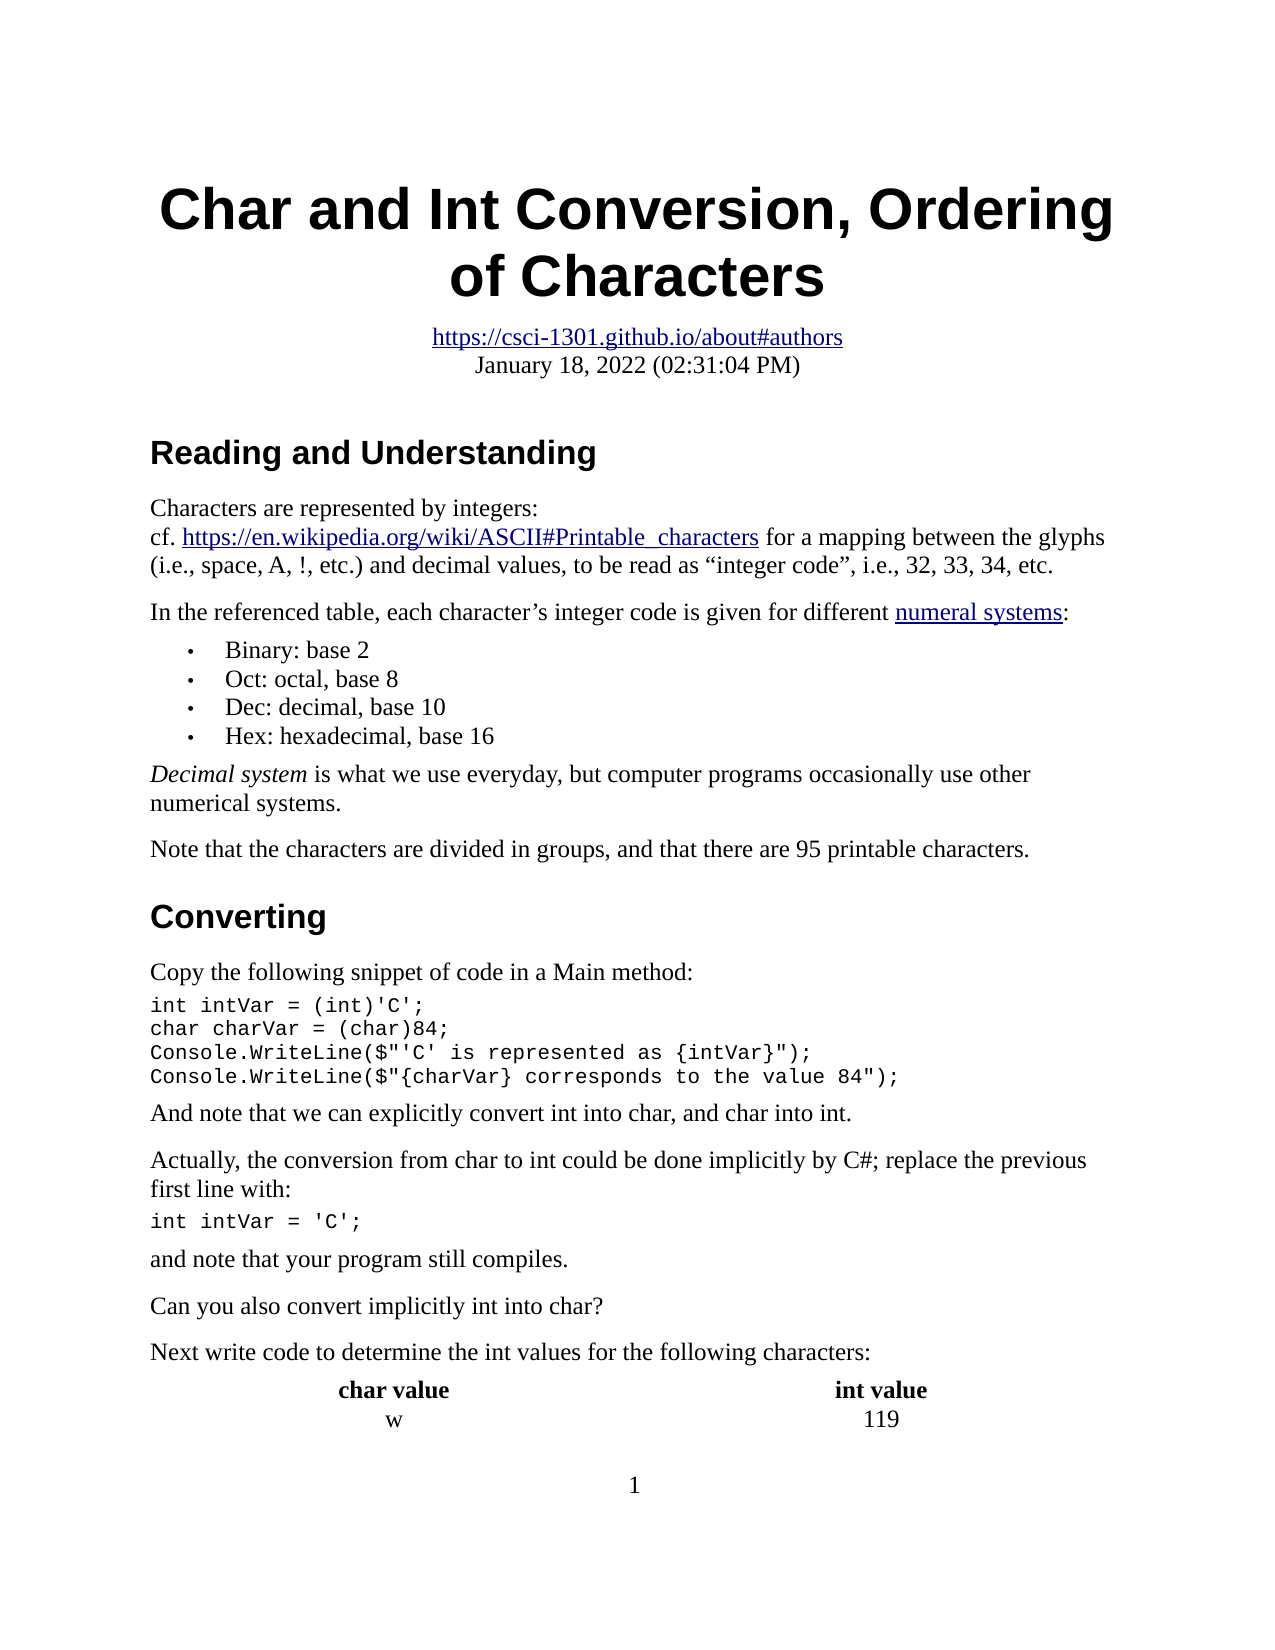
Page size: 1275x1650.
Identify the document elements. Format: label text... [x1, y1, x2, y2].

text Copy the following snippet of code in a Main method: [150, 957, 1125, 986]
text and note that your program still compiles. [150, 1244, 1125, 1273]
table_header char value [150, 1375, 637, 1404]
table_cell w [150, 1404, 637, 1433]
text Note that the characters are divided in groups, and that there are 95 printable characters. [150, 834, 1125, 863]
title Char and Int Conversion, Ordering of Characters [150, 175, 1125, 309]
table_cell 119 [638, 1404, 1125, 1433]
text https://csci-1301.github.io/about#authors [150, 322, 1125, 350]
text int intVar = (int)'C'; [150, 995, 1125, 1018]
list Dec: decimal, base 10 [187, 692, 1125, 721]
table_header int value [638, 1375, 1125, 1404]
text In the referenced table, each character’s integer code is given for different numeral systems: [150, 597, 1125, 626]
subtitle Converting [150, 897, 1125, 936]
list Oct: octal, base 8 [187, 664, 1125, 692]
text char charVar = (char)84; [150, 1018, 1125, 1042]
text Console.WriteLine($"'C' is represented as {intVar}"); [150, 1042, 1125, 1066]
text Actually, the conversion from char to int could be done implicitly by C#; replace the previous first line with: [150, 1145, 1125, 1202]
text Decimal system is what we use everyday, but computer programs occasionally use other numerical systems. [150, 759, 1125, 816]
subtitle Reading and Understanding [150, 433, 1125, 472]
text int intVar = 'C'; [150, 1211, 1125, 1235]
text Console.WriteLine($"{charVar} corresponds to the value 84"); [150, 1066, 1125, 1089]
text January 18, 2022 (02:31:04 PM) [150, 350, 1125, 379]
list Hex: hexadecimal, base 16 [187, 721, 1125, 750]
text Can you also convert implicitly int into char? [150, 1291, 1125, 1319]
text Characters are represented by integers: cf. https://en.wikipedia.org/wiki/ASCII#Printable_characters for a mapping between the glyphs (i.e., space, A, !, etc.) and decimal values, to be read as “integer code”, i.e., 32, 33, 34, etc. [150, 493, 1125, 579]
text And note that we can explicitly convert int into char, and char into int. [150, 1098, 1125, 1127]
list Binary: base 2 [187, 635, 1125, 664]
text Next write code to determine the int values for the following characters: [150, 1337, 1125, 1366]
